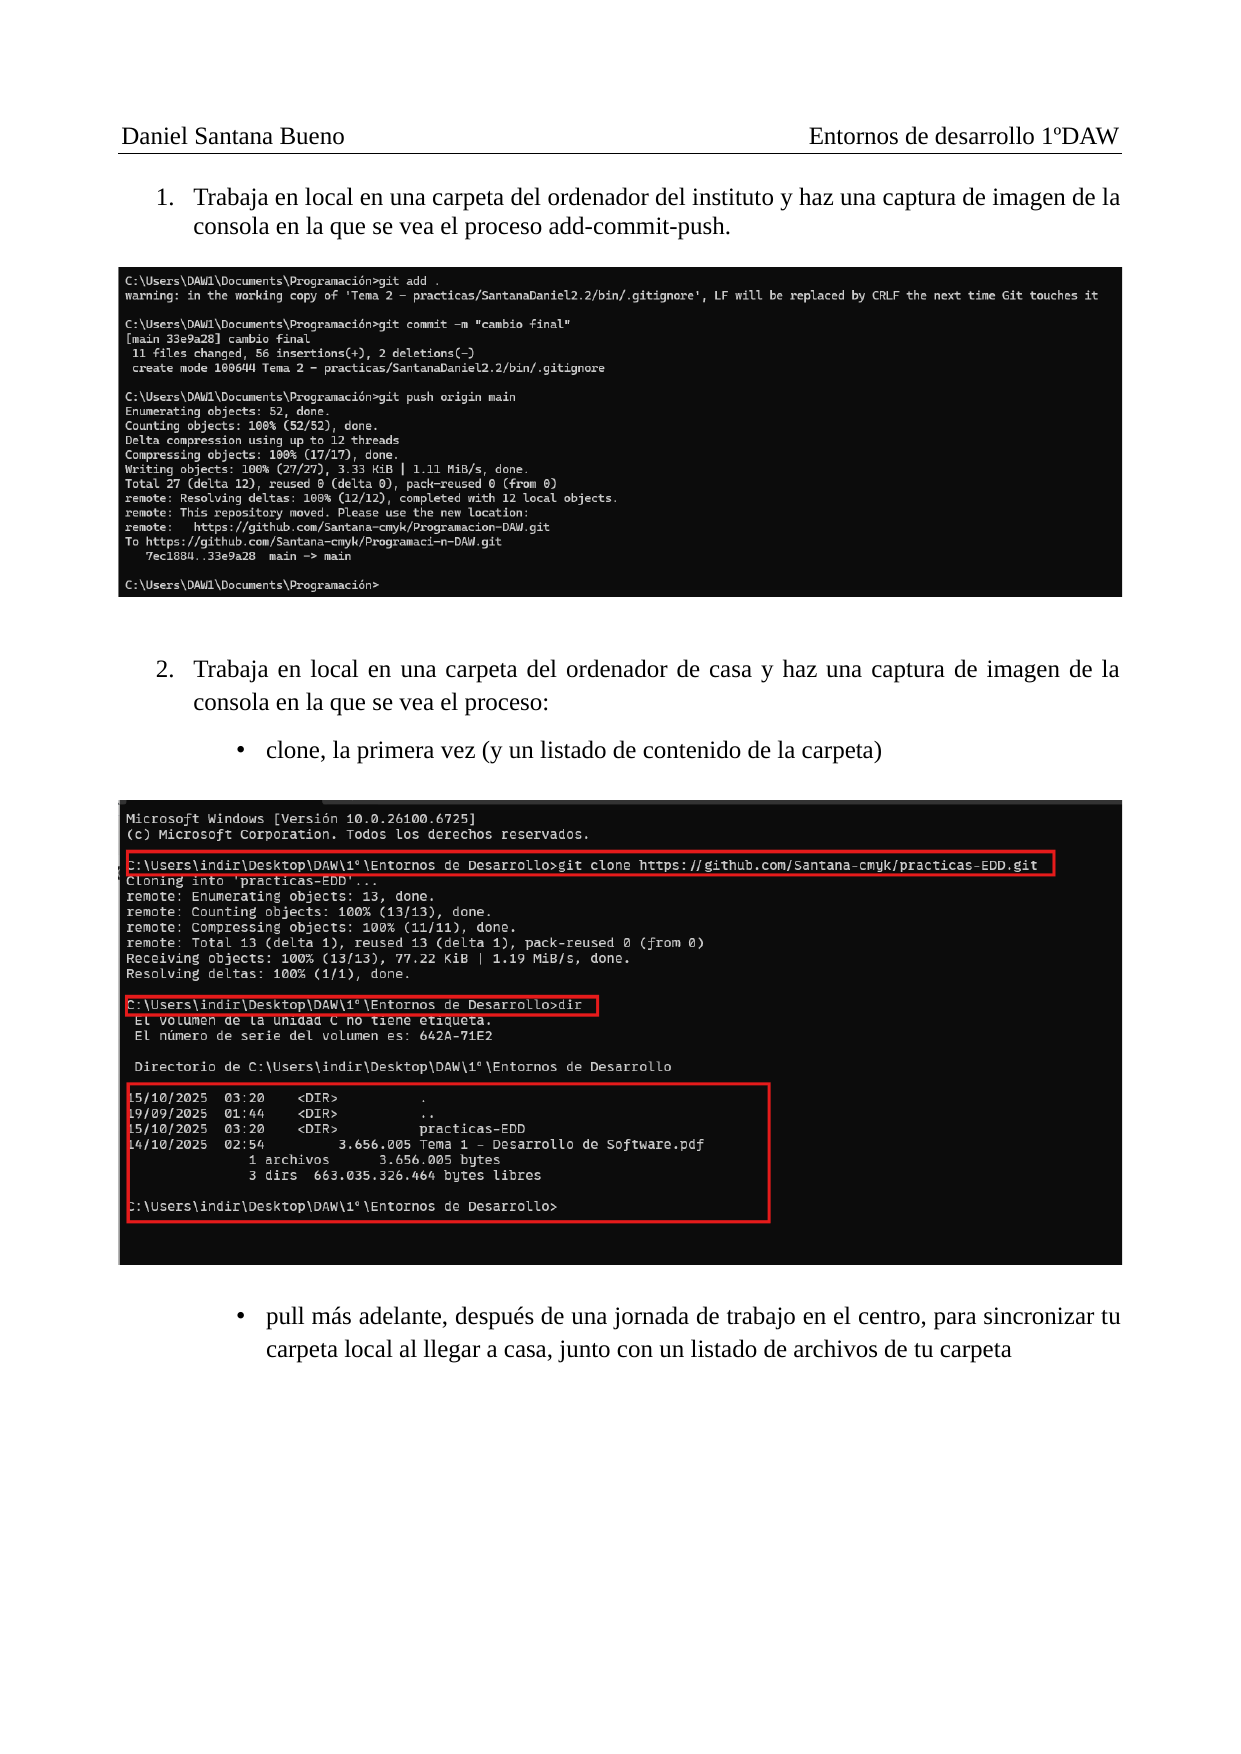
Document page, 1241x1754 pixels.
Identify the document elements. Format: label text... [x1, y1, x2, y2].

list pull más adelante, después de una jornada de trabajo en el centro, para sincronizar tu carpeta local al llegar a casa, junto con un listado de archivos de tu carpeta [236, 1301, 1122, 1363]
list clone, la primera vez (y un listado de contenido de la carpeta) [236, 735, 1122, 763]
list Trabaja en local en una carpeta del ordenador de casa y haz una captura de imagen de la consola en la que se vea el proceso: [156, 654, 1122, 716]
list Trabaja en local en una carpeta del ordenador del instituto y haz una captura de imagen de la consola en la que se vea el proceso add-commit-push. [156, 182, 1122, 240]
picture [118, 267, 1123, 597]
picture [118, 800, 1123, 1265]
